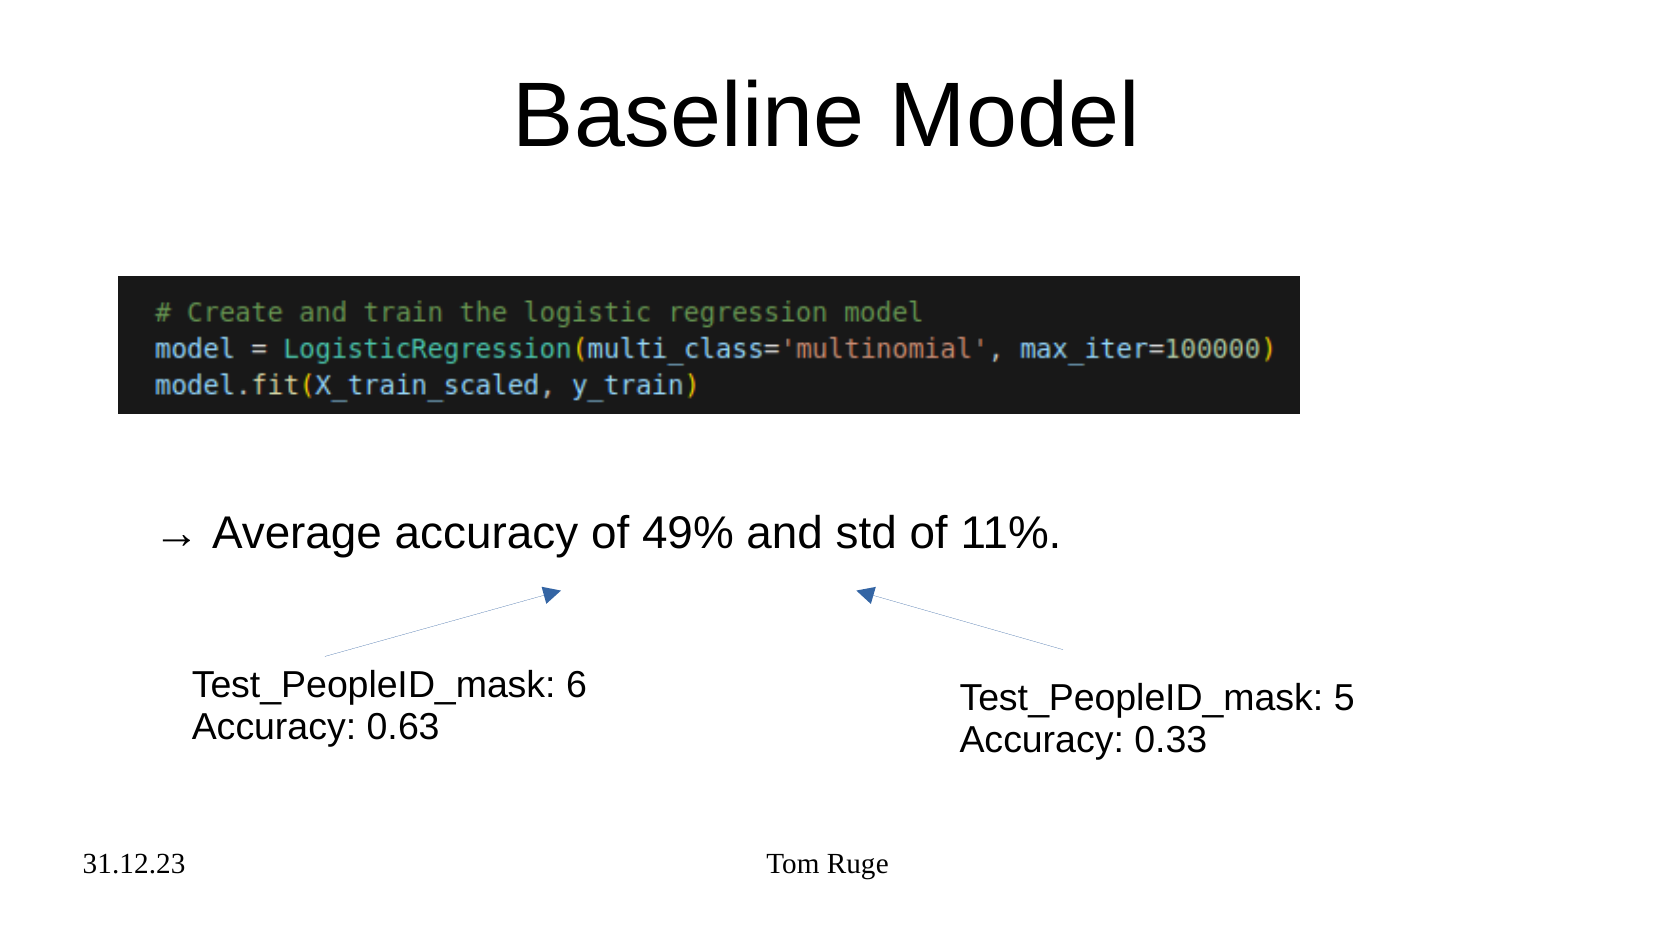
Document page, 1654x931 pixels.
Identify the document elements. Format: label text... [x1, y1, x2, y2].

text_box Test_PeopleID_mask: 5 Accuracy: 0.33 [944, 668, 1447, 768]
picture [118, 276, 1300, 414]
text_box Test_PeopleID_mask: 6 Accuracy: 0.63 [177, 656, 709, 798]
title Baseline Model [82, 37, 1571, 193]
list → Average accuracy of 49% and std of 11%. [82, 217, 1565, 739]
